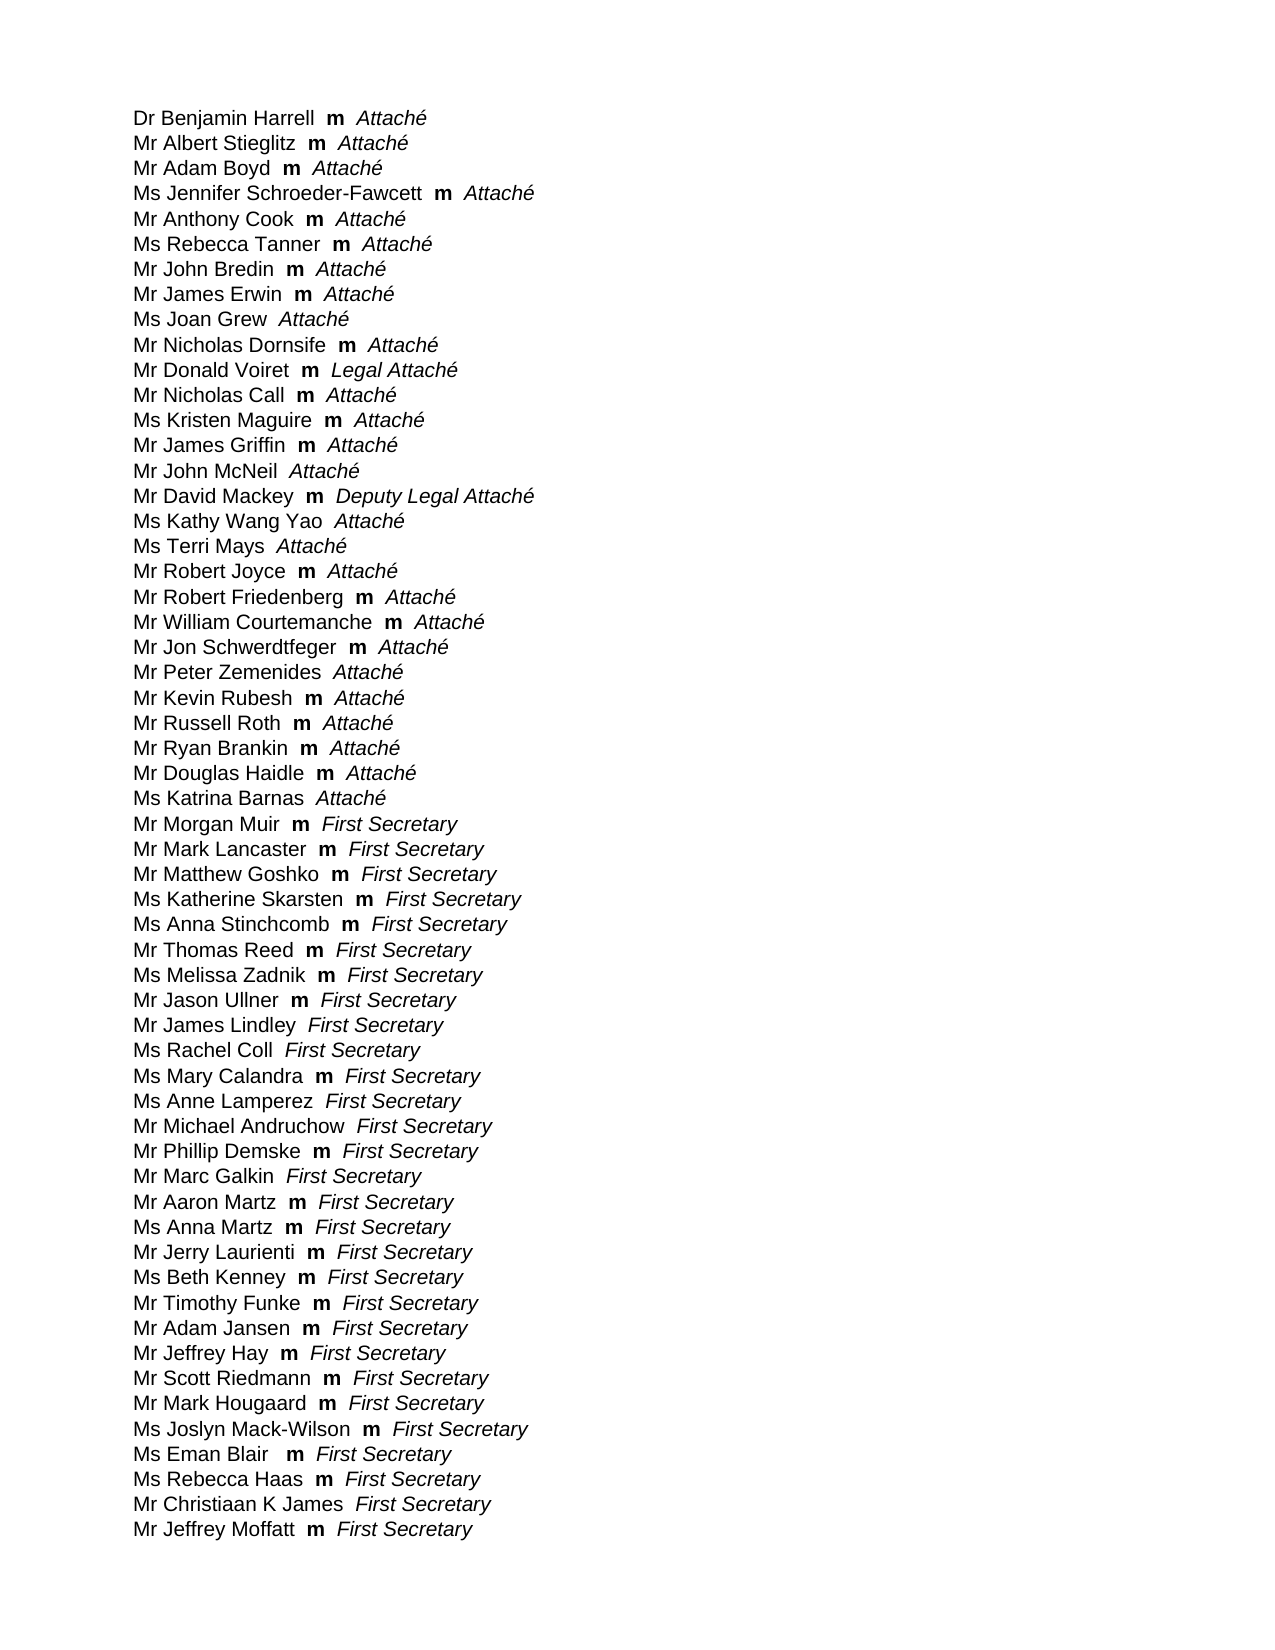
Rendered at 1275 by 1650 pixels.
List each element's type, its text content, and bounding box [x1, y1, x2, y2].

text Ms Rachel Coll First Secretary [133, 1038, 1179, 1062]
text Mr Mark Hougaard m First Secretary [133, 1391, 1179, 1415]
text Ms Beth Kenney m First Secretary [133, 1265, 1179, 1289]
text Mr Jason Ullner m First Secretary [133, 988, 1179, 1012]
text Mr Jerry Laurienti m First Secretary [133, 1240, 1179, 1264]
text Mr Jon Schwerdtfeger m Attaché [133, 635, 1179, 659]
text Mr John McNeil Attaché [133, 458, 1179, 482]
text Ms Katrina Barnas Attaché [133, 786, 1179, 810]
text Mr Nicholas Dornsife m Attaché [133, 332, 1179, 356]
text Mr John Bredin m Attaché [133, 257, 1179, 281]
text Mr Russell Roth m Attaché [133, 711, 1179, 734]
text Ms Eman Blair m First Secretary [133, 1442, 1179, 1466]
text Mr Adam Jansen m First Secretary [133, 1316, 1179, 1339]
text Mr Matthew Goshko m First Secretary [133, 862, 1179, 886]
text Mr Mark Lancaster m First Secretary [133, 837, 1179, 861]
text Mr James Lindley First Secretary [133, 1013, 1179, 1037]
text Mr Scott Riedmann m First Secretary [133, 1366, 1179, 1390]
text Ms Anna Stinchcomb m First Secretary [133, 912, 1179, 936]
text Ms Kathy Wang Yao Attaché [133, 509, 1179, 533]
text Ms Anne Lamperez First Secretary [133, 1089, 1179, 1113]
text Ms Joan Grew Attaché [133, 307, 1179, 331]
text Mr Donald Voiret m Legal Attaché [133, 358, 1179, 382]
text Mr Peter Zemenides Attaché [133, 660, 1179, 684]
text Mr Adam Boyd m Attaché [133, 156, 1179, 180]
text Mr James Erwin m Attaché [133, 282, 1179, 306]
text Mr Aaron Martz m First Secretary [133, 1189, 1179, 1213]
text Mr Jeffrey Hay m First Secretary [133, 1341, 1179, 1365]
text Mr Kevin Rubesh m Attaché [133, 685, 1179, 709]
text Mr Albert Stieglitz m Attaché [133, 131, 1179, 155]
text Ms Rebecca Haas m First Secretary [133, 1467, 1179, 1491]
text Ms Rebecca Tanner m Attaché [133, 232, 1179, 256]
text Mr Robert Joyce m Attaché [133, 559, 1179, 583]
text Ms Terri Mays Attaché [133, 534, 1179, 558]
text Mr Anthony Cook m Attaché [133, 206, 1179, 230]
text Mr Thomas Reed m First Secretary [133, 937, 1179, 961]
text Mr William Courtemanche m Attaché [133, 610, 1179, 634]
text Dr Benjamin Harrell m Attaché [133, 106, 1179, 129]
text Ms Melissa Zadnik m First Secretary [133, 963, 1179, 987]
text Ms Kristen Maguire m Attaché [133, 408, 1179, 432]
text Mr Timothy Funke m First Secretary [133, 1290, 1179, 1314]
text Mr David Mackey m Deputy Legal Attaché [133, 484, 1179, 508]
text Ms Katherine Skarsten m First Secretary [133, 887, 1179, 911]
text Ms Joslyn Mack-Wilson m First Secretary [133, 1416, 1179, 1440]
text Mr Christiaan K James First Secretary [133, 1492, 1179, 1516]
text Mr Michael Andruchow First Secretary [133, 1114, 1179, 1138]
text Mr Phillip Demske m First Secretary [133, 1139, 1179, 1163]
text Mr Nicholas Call m Attaché [133, 383, 1179, 407]
text Ms Mary Calandra m First Secretary [133, 1063, 1179, 1087]
text Mr Ryan Brankin m Attaché [133, 736, 1179, 760]
text Mr Jeffrey Moffatt m First Secretary [133, 1517, 1179, 1541]
text Ms Anna Martz m First Secretary [133, 1215, 1179, 1239]
text Mr James Griffin m Attaché [133, 433, 1179, 457]
text Mr Douglas Haidle m Attaché [133, 761, 1179, 785]
text Mr Marc Galkin First Secretary [133, 1164, 1179, 1188]
text Ms Jennifer Schroeder-Fawcett m Attaché [133, 181, 1179, 205]
text Mr Morgan Muir m First Secretary [133, 811, 1179, 835]
text Mr Robert Friedenberg m Attaché [133, 584, 1179, 608]
